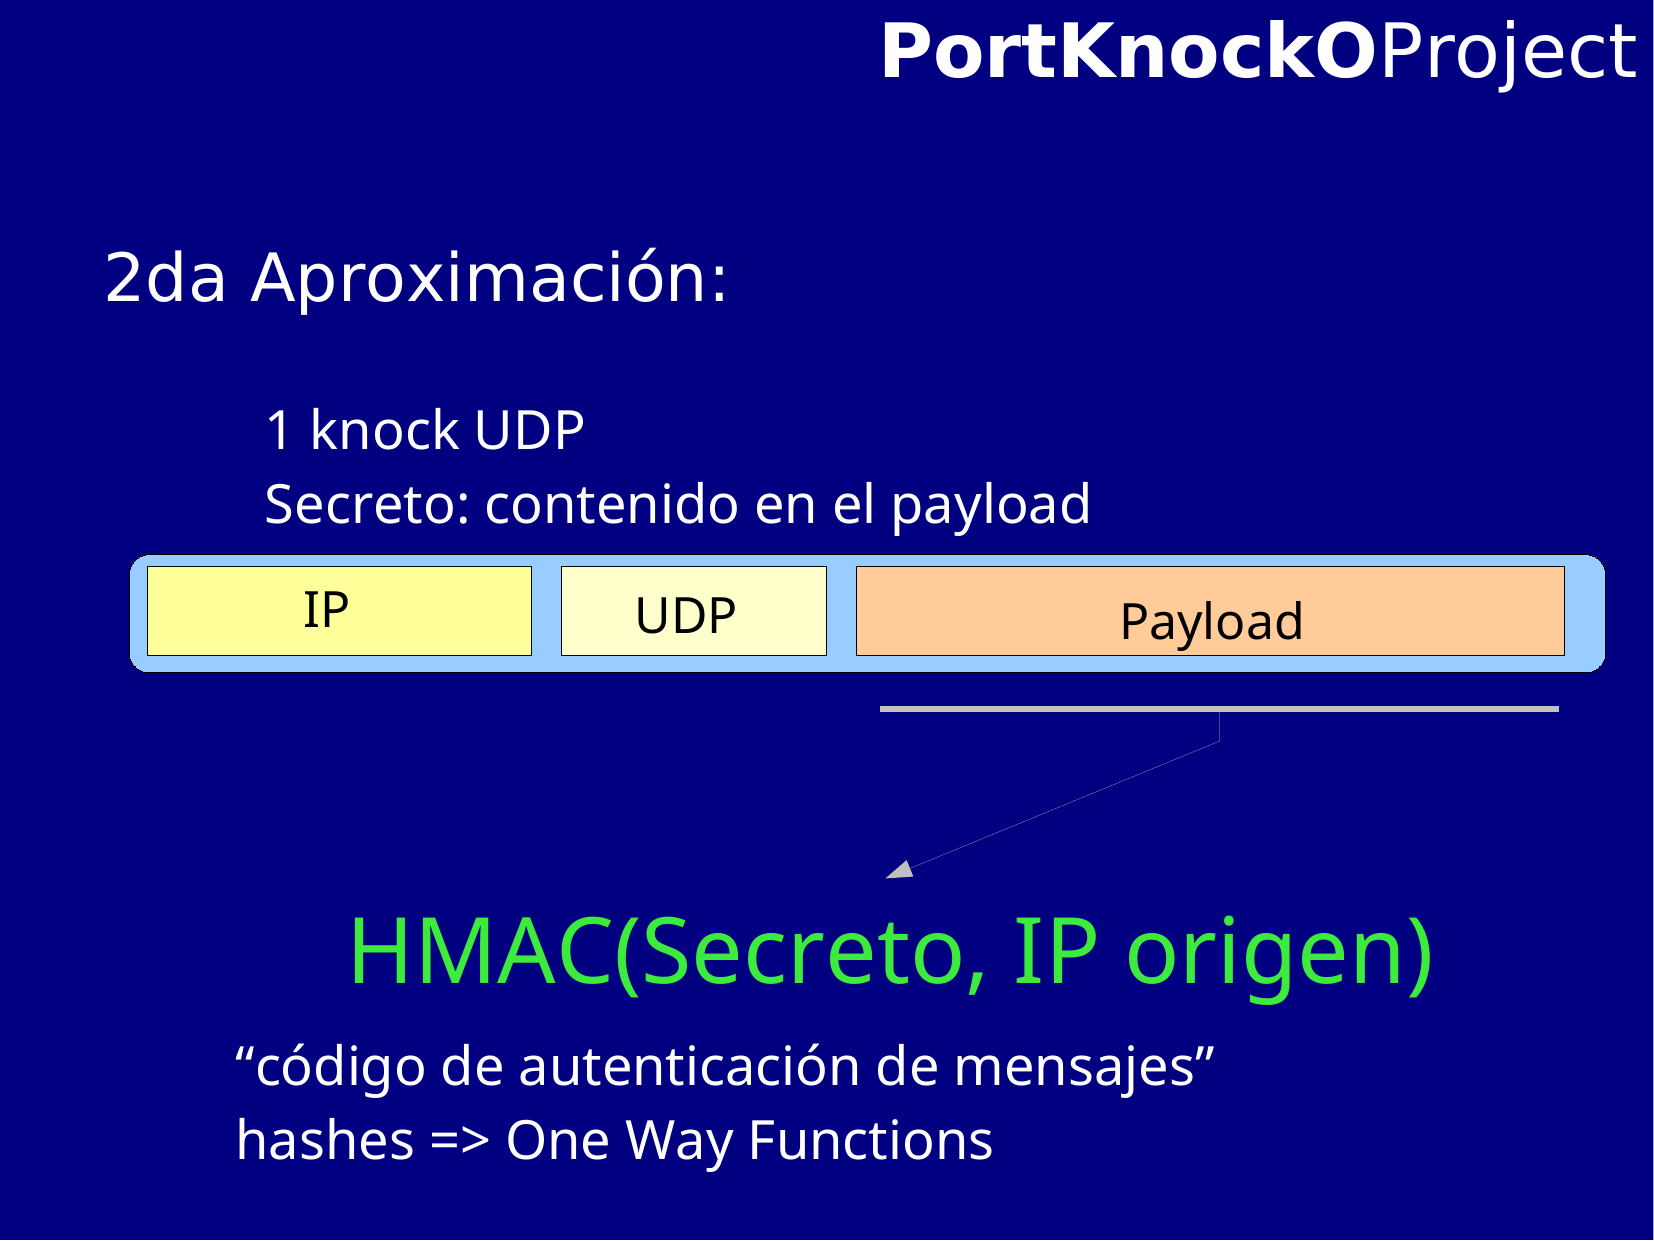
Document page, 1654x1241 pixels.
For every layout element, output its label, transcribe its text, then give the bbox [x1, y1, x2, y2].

text_box 2da Aproximación: [88, 232, 747, 325]
text_box “código de autenticación de mensajes” hashes => One Way Functions [206, 1020, 1595, 1161]
text_box PortKnockOProject [863, 0, 1654, 103]
text_box [129, 554, 1606, 673]
text_box UDP [620, 572, 755, 646]
text_box 1 knock UDP Secreto: contenido en el payload [236, 383, 1388, 525]
text_box Payload [1104, 578, 1315, 652]
text_box IP [288, 566, 366, 639]
text_box HMAC(Secreto, IP origen) [331, 877, 1454, 999]
